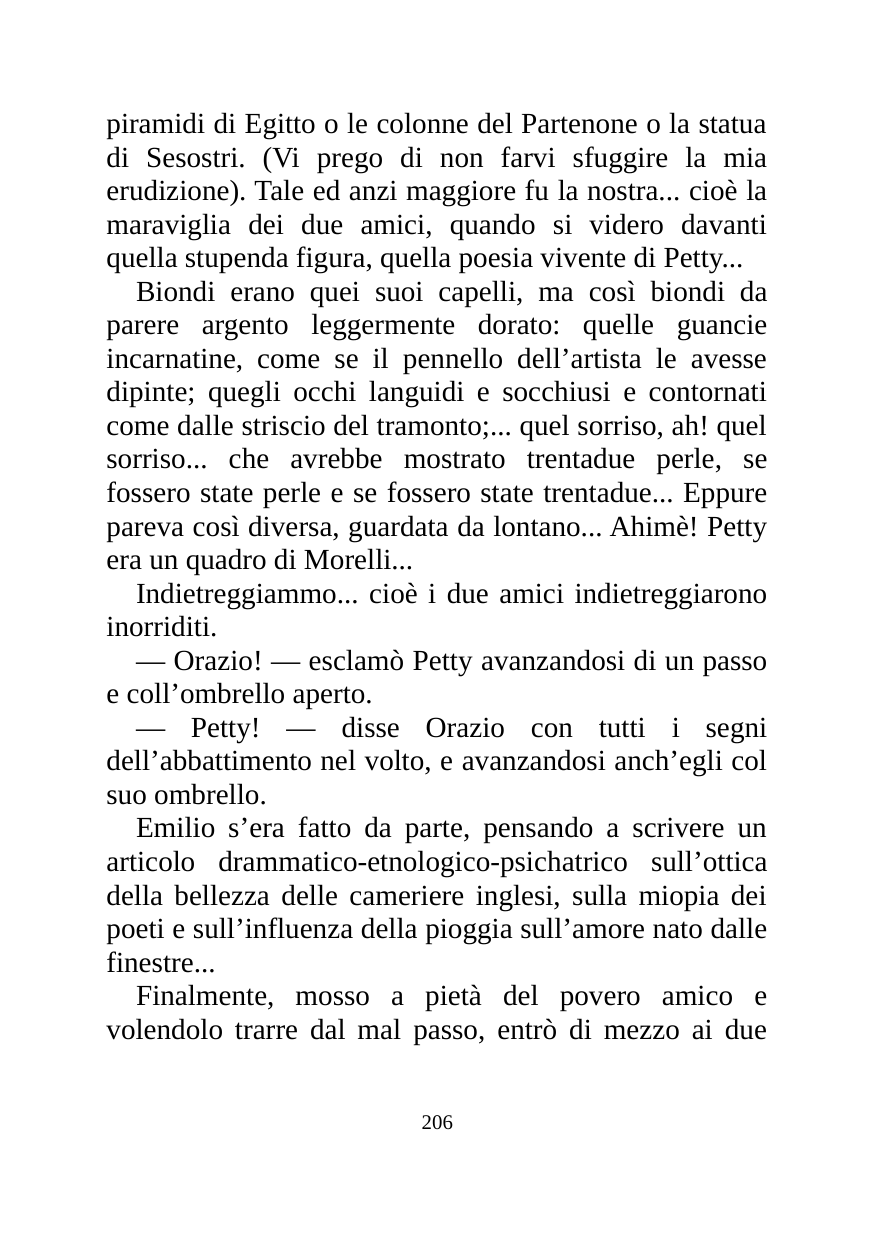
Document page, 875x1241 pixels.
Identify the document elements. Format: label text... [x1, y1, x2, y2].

text Emilio s’era fatto da parte, pensando a scrivere un articolo drammatico-etnologico-psichatrico sull’ottica della bellezza delle cameriere inglesi, sulla miopia dei poeti e sull’influenza della pioggia sull’amore nato dalle finestre... [106, 811, 768, 978]
text — Petty! — disse Orazio con tutti i segni dell’abbattimento nel volto, e avanzandosi anch’egli col suo ombrello. [106, 710, 768, 811]
text Finalmente, mosso a pietà del povero amico e volendolo trarre dal mal passo, entrò di mezzo ai due [106, 978, 768, 1045]
text piramidi di Egitto o le colonne del Partenone o la statua di Sesostri. (Vi prego di non farvi sfuggire la mia erudizione). Tale ed anzi maggiore fu la nostra... cioè la maraviglia dei due amici, quando si videro davanti quella stupenda figura, quella poesia vivente di Petty... [106, 106, 768, 274]
text — Orazio! — esclamò Petty avanzandosi di un passo e coll’ombrello aperto. [106, 643, 768, 710]
text Indietreggiammo... cioè i due amici indietreggiarono inorriditi. [106, 576, 768, 643]
text Biondi erano quei suoi capelli, ma così biondi da parere argento leggermente dorato: quelle guancie incarnatine, come se il pennello dell’artista le avesse dipinte; quegli occhi languidi e socchiusi e contornati come dalle striscio del tramonto;... quel sorriso, ah! quel sorriso... che avrebbe mostrato trentadue perle, se fossero state perle e se fossero state trentadue... Eppure pareva così diversa, guardata da lontano... Ahimè! Petty era un quadro di Morelli... [106, 274, 768, 576]
